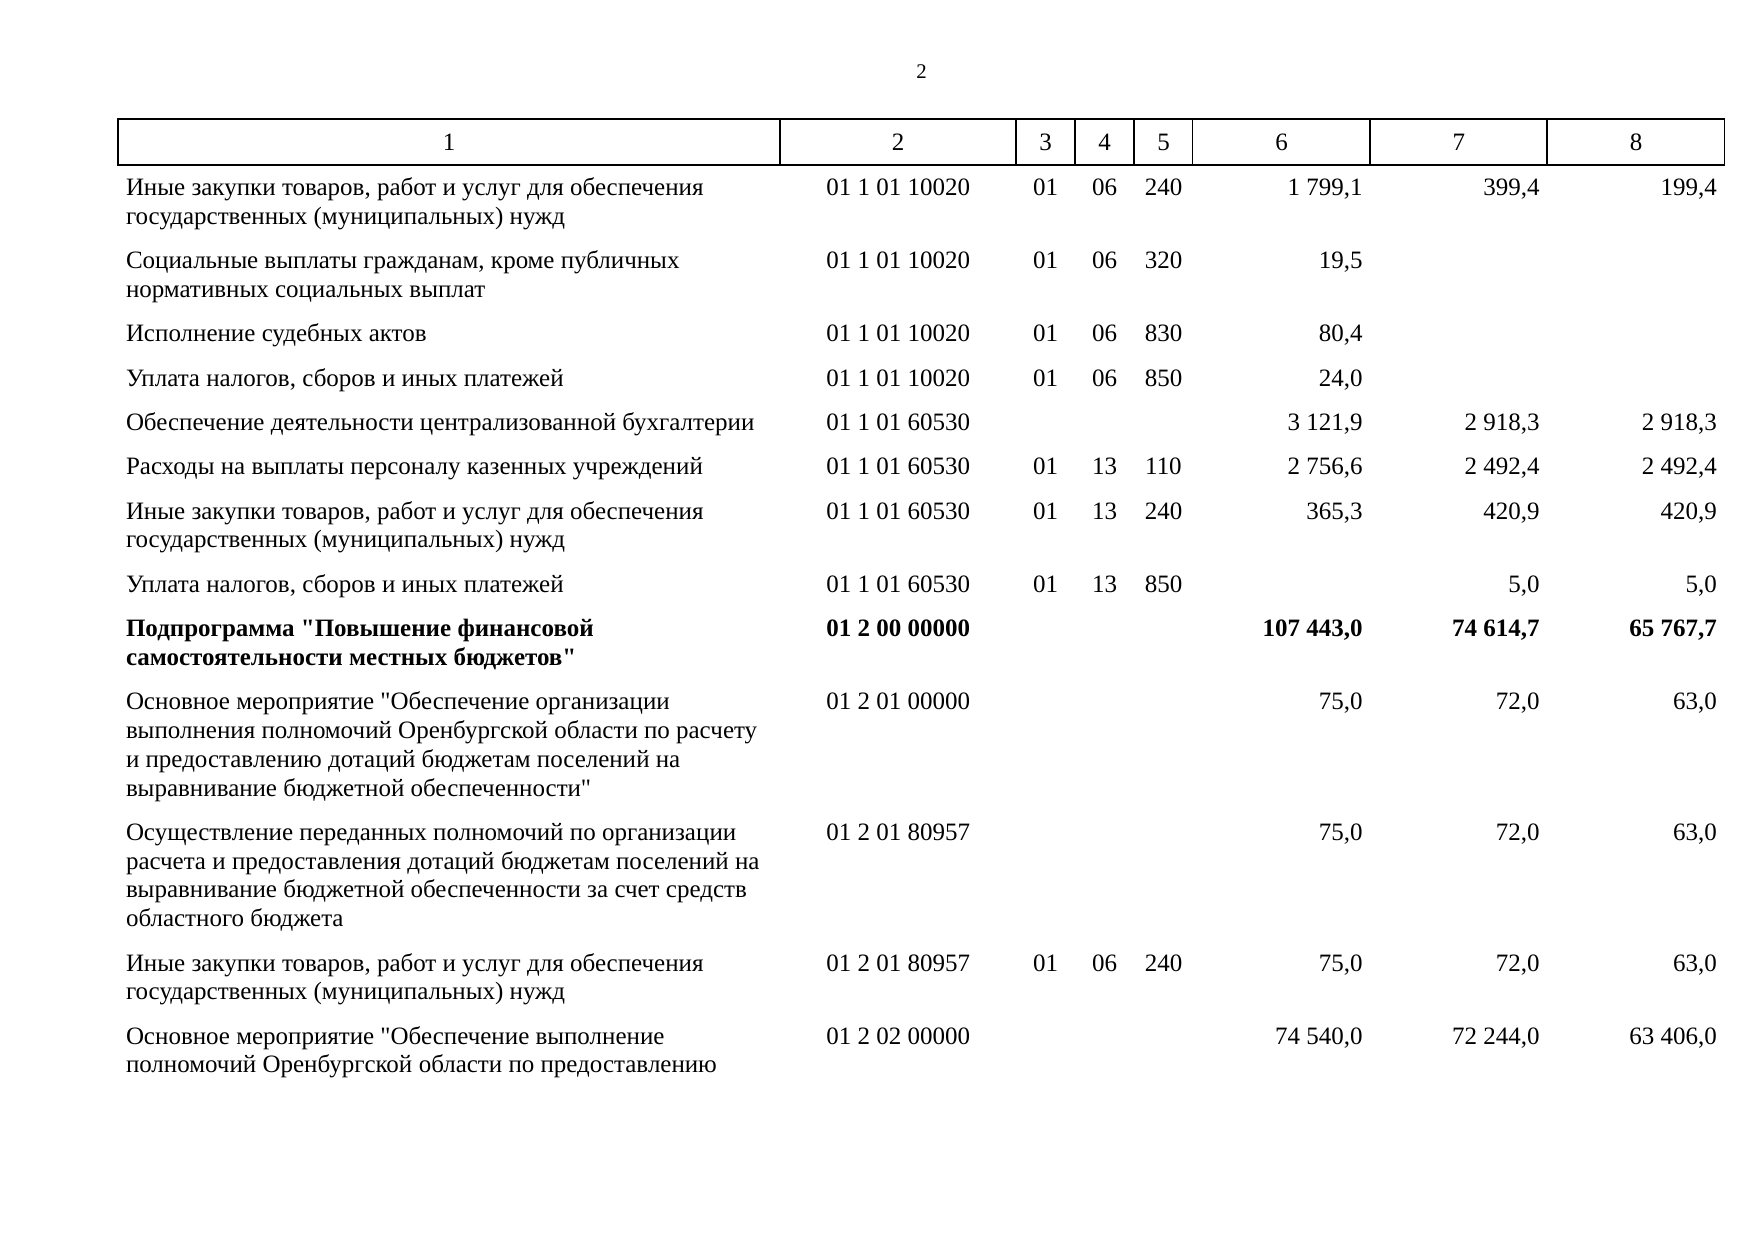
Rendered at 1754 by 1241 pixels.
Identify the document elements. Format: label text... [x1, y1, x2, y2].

table_cell 320 [1134, 237, 1193, 310]
table_cell 01 [1016, 444, 1075, 488]
table_cell 420,9 [1370, 488, 1547, 561]
table_cell 110 [1134, 444, 1193, 488]
table_cell [1547, 310, 1724, 355]
table_cell 01 [1016, 488, 1075, 561]
table_cell [1134, 679, 1193, 809]
table_cell 2 492,4 [1547, 444, 1724, 488]
table_cell 01 1 01 10020 [780, 310, 1016, 355]
table_cell 06 [1075, 166, 1134, 237]
table_cell 13 [1075, 488, 1134, 561]
table_cell [1016, 679, 1075, 809]
table_header [119, 120, 779, 164]
table_cell 06 [1075, 237, 1134, 310]
table_cell 19,5 [1193, 237, 1370, 310]
table_cell 06 [1075, 310, 1134, 355]
table_cell 13 [1075, 444, 1134, 488]
table_cell Осуществление переданных полномочий по организации расчета и предоставления дотаций бюджетам поселений на выравнивание бюджетной обеспеченности за счет средств областного бюджета [118, 809, 780, 940]
table_cell Уплата налогов, сборов и иных платежей [118, 355, 780, 399]
table_cell 2 756,6 [1193, 444, 1370, 488]
table_cell Социальные выплаты гражданам, кроме публичных нормативных социальных выплат [118, 237, 780, 310]
table_cell 72,0 [1370, 809, 1547, 940]
table_cell 01 1 01 10020 [780, 166, 1016, 237]
table_cell [1075, 679, 1134, 809]
table_header 1 [126, 128, 772, 156]
table_cell Расходы на выплаты персоналу казенных учреждений [118, 444, 780, 488]
table_cell Основное мероприятие "Обеспечение организации выполнения полномочий Оренбургской области по расчету и предоставлению дотаций бюджетам поселений на выравнивание бюджетной обеспеченности" [118, 679, 780, 809]
table_cell 420,9 [1547, 488, 1724, 561]
table_cell [1075, 605, 1134, 678]
table_cell 75,0 [1193, 679, 1370, 809]
table_cell 13 [1075, 561, 1134, 605]
table_cell 01 [1016, 237, 1075, 310]
table_cell 63,0 [1547, 809, 1724, 940]
table_header 7 [1378, 128, 1539, 156]
table_cell 830 [1134, 310, 1193, 355]
table_cell 01 1 01 60530 [780, 561, 1016, 605]
table_cell Подпрограмма "Повышение финансовой самостоятельности местных бюджетов" [118, 605, 780, 678]
table_header [1371, 120, 1546, 164]
table_cell 240 [1134, 166, 1193, 237]
table_cell 240 [1134, 488, 1193, 561]
table_header 2 [788, 128, 1008, 156]
table_cell 06 [1075, 355, 1134, 399]
table_header 5 [1142, 128, 1185, 156]
table_cell [1075, 1013, 1134, 1086]
table_cell 1 799,1 [1193, 166, 1370, 237]
table_cell 399,4 [1370, 166, 1547, 237]
table_cell [1370, 237, 1547, 310]
table_cell 01 1 01 60530 [780, 399, 1016, 443]
table_header 6 [1201, 128, 1362, 156]
table_cell 01 [1016, 355, 1075, 399]
table_cell [1193, 561, 1370, 605]
table_cell 74 540,0 [1193, 1013, 1370, 1086]
table_header [1193, 120, 1369, 164]
table_cell Исполнение судебных актов [118, 310, 780, 355]
table_cell 24,0 [1193, 355, 1370, 399]
table_cell 01 2 01 00000 [780, 679, 1016, 809]
table_cell [1016, 605, 1075, 678]
table_cell 75,0 [1193, 940, 1370, 1013]
table_cell Иные закупки товаров, работ и услуг для обеспечения государственных (муниципальных) нужд [118, 166, 780, 237]
table_header [1548, 120, 1724, 164]
table_header 4 [1083, 128, 1126, 156]
table_cell [1547, 237, 1724, 310]
table_cell 2 492,4 [1370, 444, 1547, 488]
table_cell 01 1 01 60530 [780, 444, 1016, 488]
table_cell [1134, 809, 1193, 940]
table_cell [1075, 399, 1134, 443]
table_header [1135, 120, 1192, 164]
table_cell [1370, 355, 1547, 399]
table_cell 06 [1075, 940, 1134, 1013]
table_header 3 [1024, 128, 1067, 156]
table_cell 01 [1016, 561, 1075, 605]
table_cell 74 614,7 [1370, 605, 1547, 678]
table_cell 199,4 [1547, 166, 1724, 237]
table_cell 107 443,0 [1193, 605, 1370, 678]
table_header [781, 120, 1015, 164]
table_cell [1547, 355, 1724, 399]
table_cell [1075, 809, 1134, 940]
table_cell 01 1 01 10020 [780, 237, 1016, 310]
table_cell 65 767,7 [1547, 605, 1724, 678]
table_cell 01 [1016, 310, 1075, 355]
table_cell 01 2 01 80957 [780, 940, 1016, 1013]
table_cell 75,0 [1193, 809, 1370, 940]
table_cell 850 [1134, 355, 1193, 399]
table_cell 01 2 02 00000 [780, 1013, 1016, 1086]
table_cell 240 [1134, 940, 1193, 1013]
table_header [1017, 120, 1074, 164]
table_cell 2 918,3 [1370, 399, 1547, 443]
table_cell [1016, 1013, 1075, 1086]
table_cell 5,0 [1370, 561, 1547, 605]
table_header [1076, 120, 1133, 164]
table_cell 365,3 [1193, 488, 1370, 561]
table_cell 72,0 [1370, 940, 1547, 1013]
table_cell 01 1 01 10020 [780, 355, 1016, 399]
table_cell 63 406,0 [1547, 1013, 1724, 1086]
table_cell 01 1 01 60530 [780, 488, 1016, 561]
table_cell 63,0 [1547, 679, 1724, 809]
table_cell [1134, 399, 1193, 443]
table_cell 01 2 01 80957 [780, 809, 1016, 940]
table_cell 3 121,9 [1193, 399, 1370, 443]
table_cell 01 2 00 00000 [780, 605, 1016, 678]
table_cell 80,4 [1193, 310, 1370, 355]
table_cell 01 [1016, 940, 1075, 1013]
table_cell [1134, 605, 1193, 678]
table_cell [1370, 310, 1547, 355]
table_cell 850 [1134, 561, 1193, 605]
table_cell 01 [1016, 166, 1075, 237]
table_cell Уплата налогов, сборов и иных платежей [118, 561, 780, 605]
table_cell 72 244,0 [1370, 1013, 1547, 1086]
table_cell 63,0 [1547, 940, 1724, 1013]
table_cell [1134, 1013, 1193, 1086]
table_cell Обеспечение деятельности централизованной бухгалтерии [118, 399, 780, 443]
table_cell 5,0 [1547, 561, 1724, 605]
table_cell Основное мероприятие "Обеспечение выполнение полномочий Оренбургской области по предоставлению [118, 1013, 780, 1086]
table_cell 72,0 [1370, 679, 1547, 809]
table_cell Иные закупки товаров, работ и услуг для обеспечения государственных (муниципальных) нужд [118, 940, 780, 1013]
table_cell [1016, 809, 1075, 940]
table_cell 2 918,3 [1547, 399, 1724, 443]
table_cell [1016, 399, 1075, 443]
table_cell Иные закупки товаров, работ и услуг для обеспечения государственных (муниципальных) нужд [118, 488, 780, 561]
table_header 8 [1555, 128, 1716, 156]
